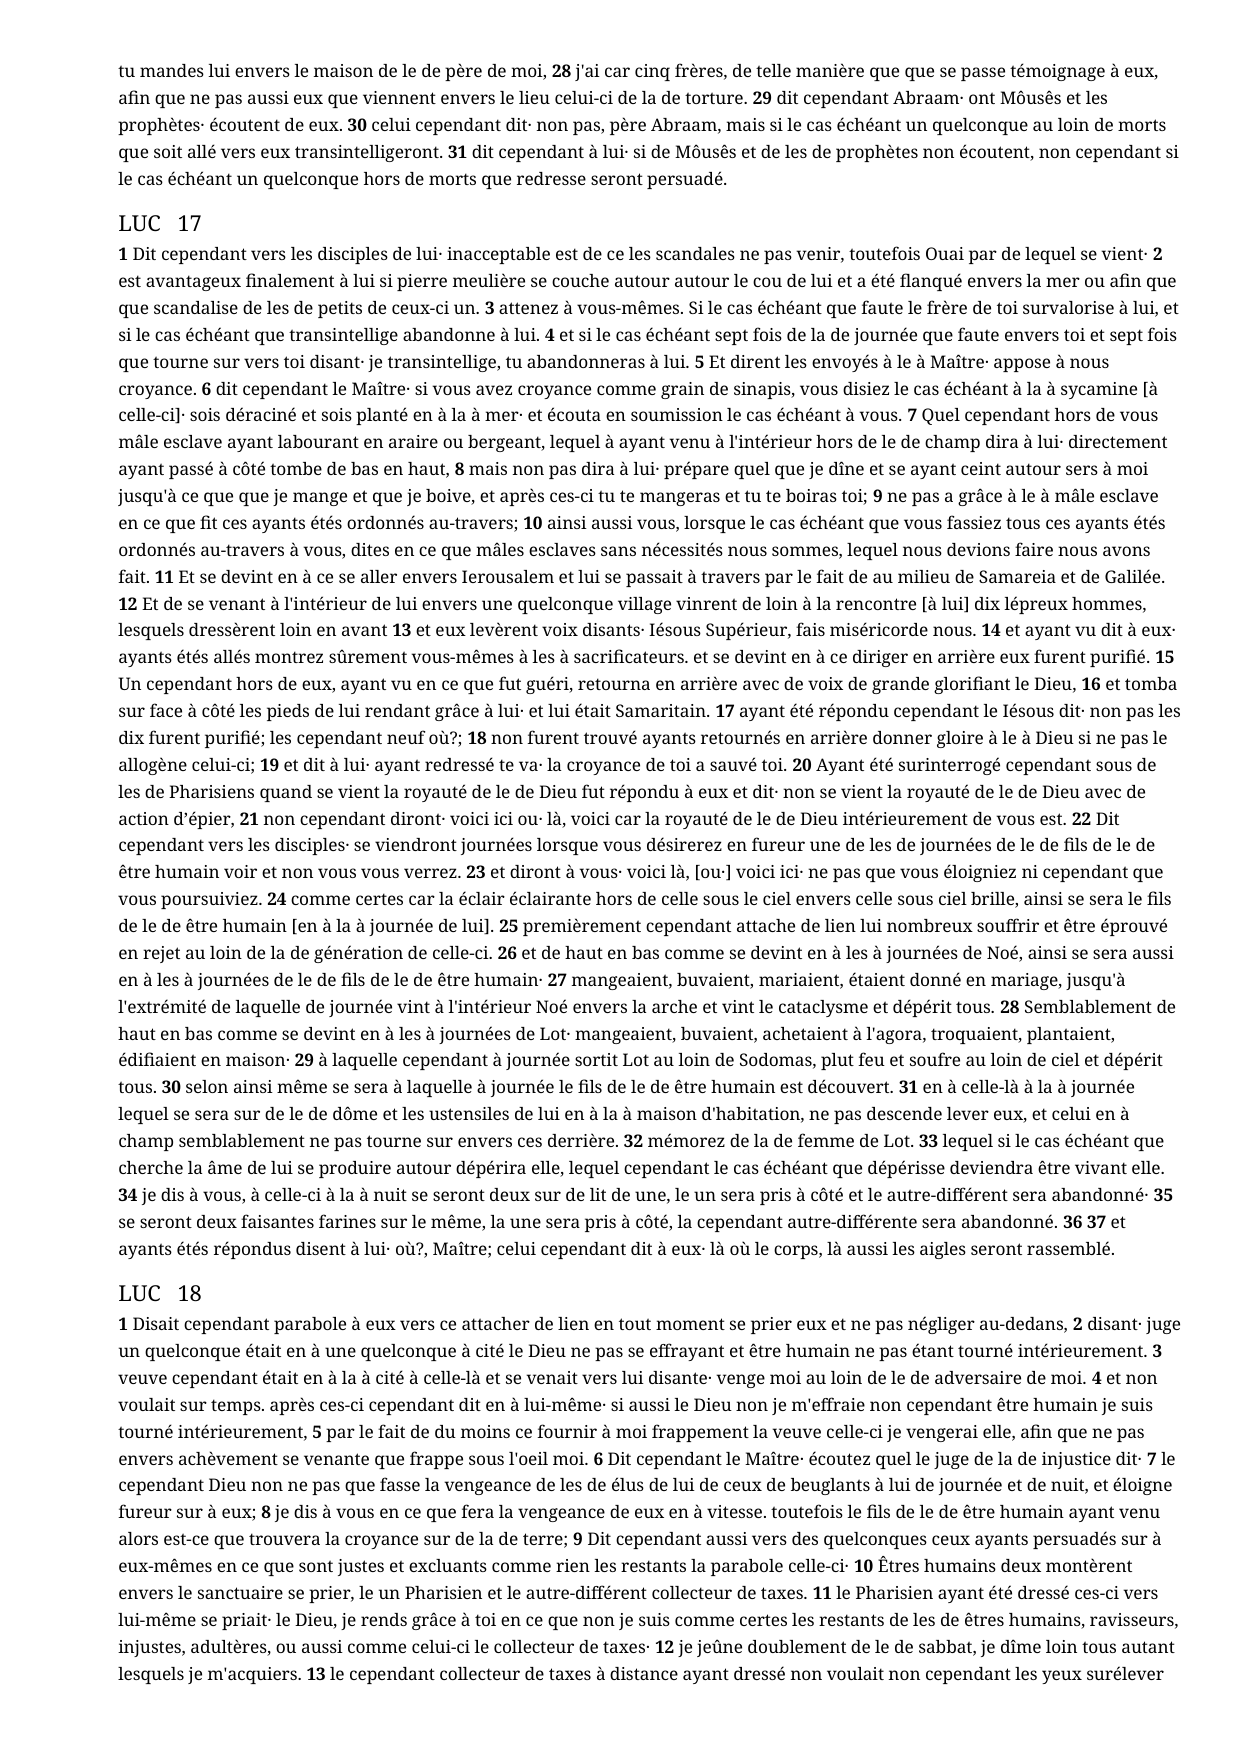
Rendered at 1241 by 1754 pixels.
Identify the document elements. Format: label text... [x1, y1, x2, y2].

text 1 Dit cependant vers les disciples de lui· inacceptable est de ce les scandales ne pas venir, toutefois Ouai par de lequel se vient· 2 est avantageux finalement à lui si pierre meulière se couche autour autour le cou de lui et a été flanqué envers la mer ou afin que que scandalise de les de petits de ceux-ci un. 3 attenez à vous-mêmes. Si le cas échéant que faute le frère de toi survalorise à lui, et si le cas échéant que transintellige abandonne à lui. 4 et si le cas échéant sept fois de la de journée que faute envers toi et sept fois que tourne sur vers toi disant· je transintellige, tu abandonneras à lui. 5 Et dirent les envoyés à le à Maître· appose à nous croyance. 6 dit cependant le Maître· si vous avez croyance comme grain de sinapis, vous disiez le cas échéant à la à sycamine [à celle-ci]· sois déraciné et sois planté en à la à mer· et écouta en soumission le cas échéant à vous. 7 Quel cependant hors de vous mâle esclave ayant labourant en araire ou bergeant, lequel à ayant venu à l'intérieur hors de le de champ dira à lui· directement ayant passé à côté tombe de bas en haut, 8 mais non pas dira à lui· prépare quel que je dîne et se ayant ceint autour sers à moi jusqu'à ce que que je mange et que je boive, et après ces-ci tu te mangeras et tu te boiras toi; 9 ne pas a grâce à le à mâle esclave en ce que fit ces ayants étés ordonnés au-travers; 10 ainsi aussi vous, lorsque le cas échéant que vous fassiez tous ces ayants étés ordonnés au-travers à vous, dites en ce que mâles esclaves sans nécessités nous sommes, lequel nous devions faire nous avons fait. 11 Et se devint en à ce se aller envers Ierousalem et lui se passait à travers par le fait de au milieu de Samareia et de Galilée. 12 Et de se venant à l'intérieur de lui envers une quelconque village vinrent de loin à la rencontre [à lui] dix lépreux hommes, lesquels dressèrent loin en avant 13 et eux levèrent voix disants· Iésous Supérieur, fais miséricorde nous. 14 et ayant vu dit à eux· ayants étés allés montrez sûrement vous-mêmes à les à sacrificateurs. et se devint en à ce diriger en arrière eux furent purifié. 15 Un cependant hors de eux, ayant vu en ce que fut guéri, retourna en arrière avec de voix de grande glorifiant le Dieu, 16 et tomba sur face à côté les pieds de lui rendant grâce à lui· et lui était Samaritain. 17 ayant été répondu cependant le Iésous dit· non pas les dix furent purifié; les cependant neuf où?; 18 non furent trouvé ayants retournés en arrière donner gloire à le à Dieu si ne pas le allogène celui-ci; 19 et dit à lui· ayant redressé te va· la croyance de toi a sauvé toi. 20 Ayant été surinterrogé cependant sous de les de Pharisiens quand se vient la royauté de le de Dieu fut répondu à eux et dit· non se vient la royauté de le de Dieu avec de action d’épier, 21 non cependant diront· voici ici ou· là, voici car la royauté de le de Dieu intérieurement de vous est. 22 Dit cependant vers les disciples· se viendront journées lorsque vous désirerez en fureur une de les de journées de le de fils de le de être humain voir et non vous vous verrez. 23 et diront à vous· voici là, [ou·] voici ici· ne pas que vous éloigniez ni cependant que vous poursuiviez. 24 comme certes car la éclair éclairante hors de celle sous le ciel envers celle sous ciel brille, ainsi se sera le fils de le de être humain [en à la à journée de lui]. 25 premièrement cependant attache de lien lui nombreux souffrir et être éprouvé en rejet au loin de la de génération de celle-ci. 26 et de haut en bas comme se devint en à les à journées de Noé, ainsi se sera aussi en à les à journées de le de fils de le de être humain· 27 mangeaient, buvaient, mariaient, étaient donné en mariage, jusqu'à l'extrémité de laquelle de journée vint à l'intérieur Noé envers la arche et vint le cataclysme et dépérit tous. 28 Semblablement de haut en bas comme se devint en à les à journées de Lot· mangeaient, buvaient, achetaient à l'agora, troquaient, plantaient, édifiaient en maison· 29 à laquelle cependant à journée sortit Lot au loin de Sodomas, plut feu et soufre au loin de ciel et dépérit tous. 30 selon ainsi même se sera à laquelle à journée le fils de le de être humain est découvert. 31 en à celle-là à la à journée lequel se sera sur de le de dôme et les ustensiles de lui en à la à maison d'habitation, ne pas descende lever eux, et celui en à champ semblablement ne pas tourne sur envers ces derrière. 32 mémorez de la de femme de Lot. 33 lequel si le cas échéant que cherche la âme de lui se produire autour dépérira elle, lequel cependant le cas échéant que dépérisse deviendra être vivant elle. 34 je dis à vous, à celle-ci à la à nuit se seront deux sur de lit de une, le un sera pris à côté et le autre-différent sera abandonné· 35 se seront deux faisantes farines sur le même, la une sera pris à côté, la cependant autre-différente sera abandonné. 36 37 et ayants étés répondus disent à lui· où?, Maître; celui cependant dit à eux· là où le corps, là aussi les aigles seront rassemblé. [118, 242, 1181, 1260]
text LUC 17 [118, 208, 1181, 238]
text tu mandes lui envers le maison de le de père de moi, 28 j'ai car cinq frères, de telle manière que que se passe témoignage à eux, afin que ne pas aussi eux que viennent envers le lieu celui-ci de la de torture. 29 dit cependant Abraam· ont Môusês et les prophètes· écoutent de eux. 30 celui cependant dit· non pas, père Abraam, mais si le cas échéant un quelconque au loin de morts que soit allé vers eux transintelligeront. 31 dit cependant à lui· si de Môusês et de les de prophètes non écoutent, non cependant si le cas échéant un quelconque hors de morts que redresse seront persuadé. [118, 59, 1181, 190]
text LUC 18 [118, 1278, 1181, 1308]
text 1 Disait cependant parabole à eux vers ce attacher de lien en tout moment se prier eux et ne pas négliger au-dedans, 2 disant· juge un quelconque était en à une quelconque à cité le Dieu ne pas se effrayant et être humain ne pas étant tourné intérieurement. 3 veuve cependant était en à la à cité à celle-là et se venait vers lui disante· venge moi au loin de le de adversaire de moi. 4 et non voulait sur temps. après ces-ci cependant dit en à lui-même· si aussi le Dieu non je m'effraie non cependant être humain je suis tourné intérieurement, 5 par le fait de du moins ce fournir à moi frappement la veuve celle-ci je vengerai elle, afin que ne pas envers achèvement se venante que frappe sous l'oeil moi. 6 Dit cependant le Maître· écoutez quel le juge de la de injustice dit· 7 le cependant Dieu non ne pas que fasse la vengeance de les de élus de lui de ceux de beuglants à lui de journée et de nuit, et éloigne fureur sur à eux; 8 je dis à vous en ce que fera la vengeance de eux en à vitesse. toutefois le fils de le de être humain ayant venu alors est-ce que trouvera la croyance sur de la de terre; 9 Dit cependant aussi vers des quelconques ceux ayants persuadés sur à eux-mêmes en ce que sont justes et excluants comme rien les restants la parabole celle-ci· 10 Êtres humains deux montèrent envers le sanctuaire se prier, le un Pharisien et le autre-différent collecteur de taxes. 11 le Pharisien ayant été dressé ces-ci vers lui-même se priait· le Dieu, je rends grâce à toi en ce que non je suis comme certes les restants de les de êtres humains, ravisseurs, injustes, adultères, ou aussi comme celui-ci le collecteur de taxes· 12 je jeûne doublement de le de sabbat, je dîme loin tous autant lesquels je m'acquiers. 13 le cependant collecteur de taxes à distance ayant dressé non voulait non cependant les yeux surélever [118, 1312, 1181, 1685]
